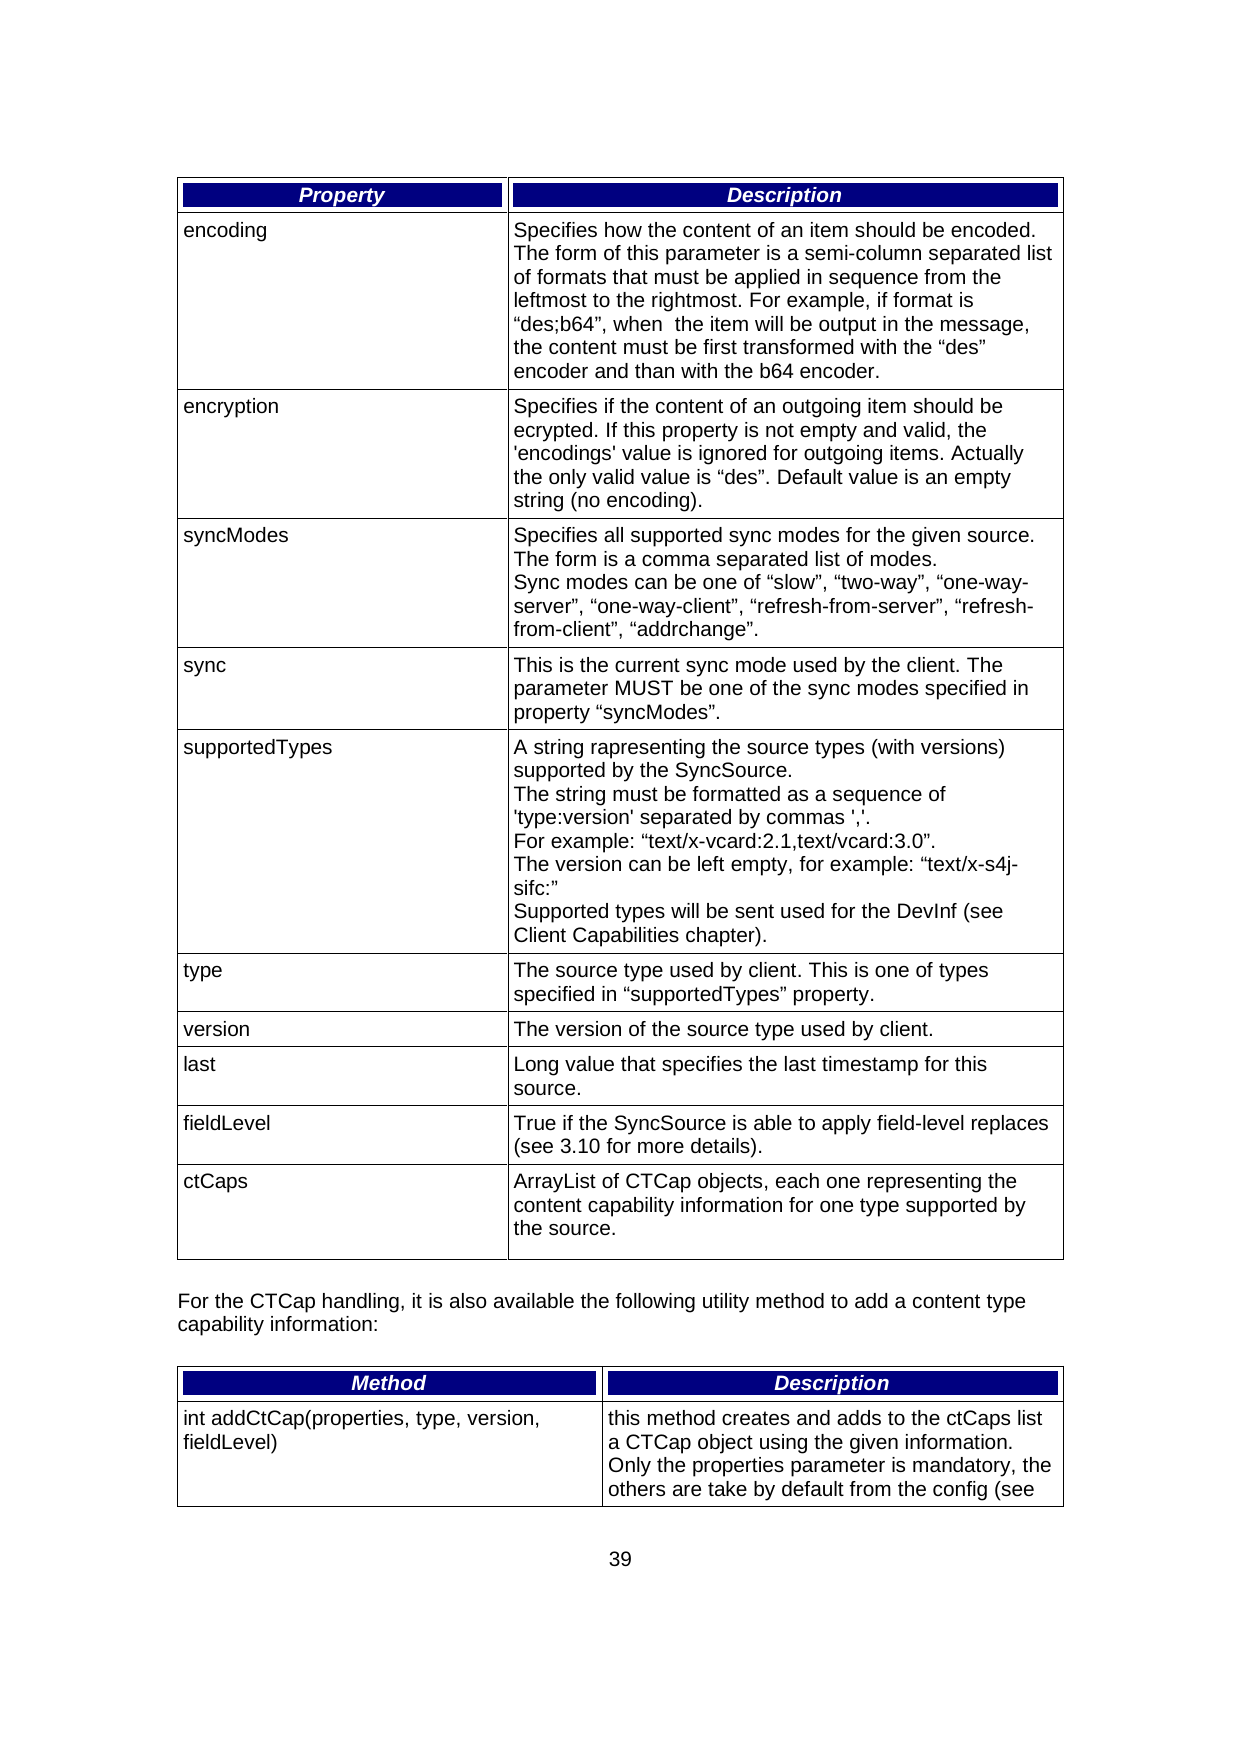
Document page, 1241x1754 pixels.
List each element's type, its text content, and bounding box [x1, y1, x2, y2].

text For the CTCap handling, it is also available the following utility method to add a content type capability information: [177, 1289, 1063, 1336]
table_cell This is the current sync mode used by the client. The parameter MUST be one of the sync modes specified in property “syncModes”. [509, 648, 1063, 729]
table_cell encryption [178, 390, 507, 518]
table_cell supportedTypes [178, 730, 507, 953]
table_cell True if the SyncSource is able to apply field-level replaces (see 3.10 for more details). [509, 1106, 1063, 1164]
table_cell The source type used by client. This is one of types specified in “supportedTypes” property. [509, 954, 1063, 1011]
table_cell A string rapresenting the source types (with versions) supported by the SyncSource. The string must be formatted as a sequence of 'type:version' separated by commas ','. For example: “text/x-vcard:2.1,text/vcard:3.0”. The version can be left empty, for example: “text/x-s4j-sifc:” Supported types will be sent used for the DevInf (see Client Capabilities chapter). [509, 730, 1063, 953]
table_header Description [509, 178, 1063, 212]
table_cell Specifies if the content of an outgoing item should be ecrypted. If this property is not empty and valid, the 'encodings' value is ignored for outgoing items. Actually the only valid value is “des”. Default value is an empty string (no encoding). [509, 390, 1063, 518]
table_header Method [178, 1367, 602, 1401]
table_header Property [178, 178, 507, 212]
table_cell fieldLevel [178, 1106, 507, 1164]
table_cell sync [178, 648, 507, 729]
table_cell int addCtCap(properties, type, version, fieldLevel) [178, 1402, 602, 1506]
table_cell encoding [178, 213, 507, 389]
table_cell The version of the source type used by client. [509, 1012, 1063, 1046]
table_cell Specifies all supported sync modes for the given source. The form is a comma separated list of modes. Sync modes can be one of “slow”, “two-way”, “one-way-server”, “one-way-client”, “refresh-from-server”, “refresh-from-client”, “addrchange”. [509, 519, 1063, 647]
table_cell this method creates and adds to the ctCaps list a CTCap object using the given information. Only the properties parameter is mandatory, the others are take by default from the config (see [603, 1402, 1063, 1506]
table_cell type [178, 954, 507, 1011]
table_cell version [178, 1012, 507, 1046]
table_header Description [603, 1367, 1063, 1401]
table_cell ctCaps [178, 1165, 507, 1259]
table_cell ArrayList of CTCap objects, each one representing the content capability information for one type supported by the source. [509, 1165, 1063, 1259]
table_cell last [178, 1047, 507, 1105]
table_cell Specifies how the content of an item should be encoded. The form of this parameter is a semi-column separated list of formats that must be applied in sequence from the leftmost to the rightmost. For example, if format is “des;b64”, when the item will be output in the message, the content must be first transformed with the “des” encoder and than with the b64 encoder. [509, 213, 1063, 389]
table_cell syncModes [178, 519, 507, 647]
table_cell Long value that specifies the last timestamp for this source. [509, 1047, 1063, 1105]
